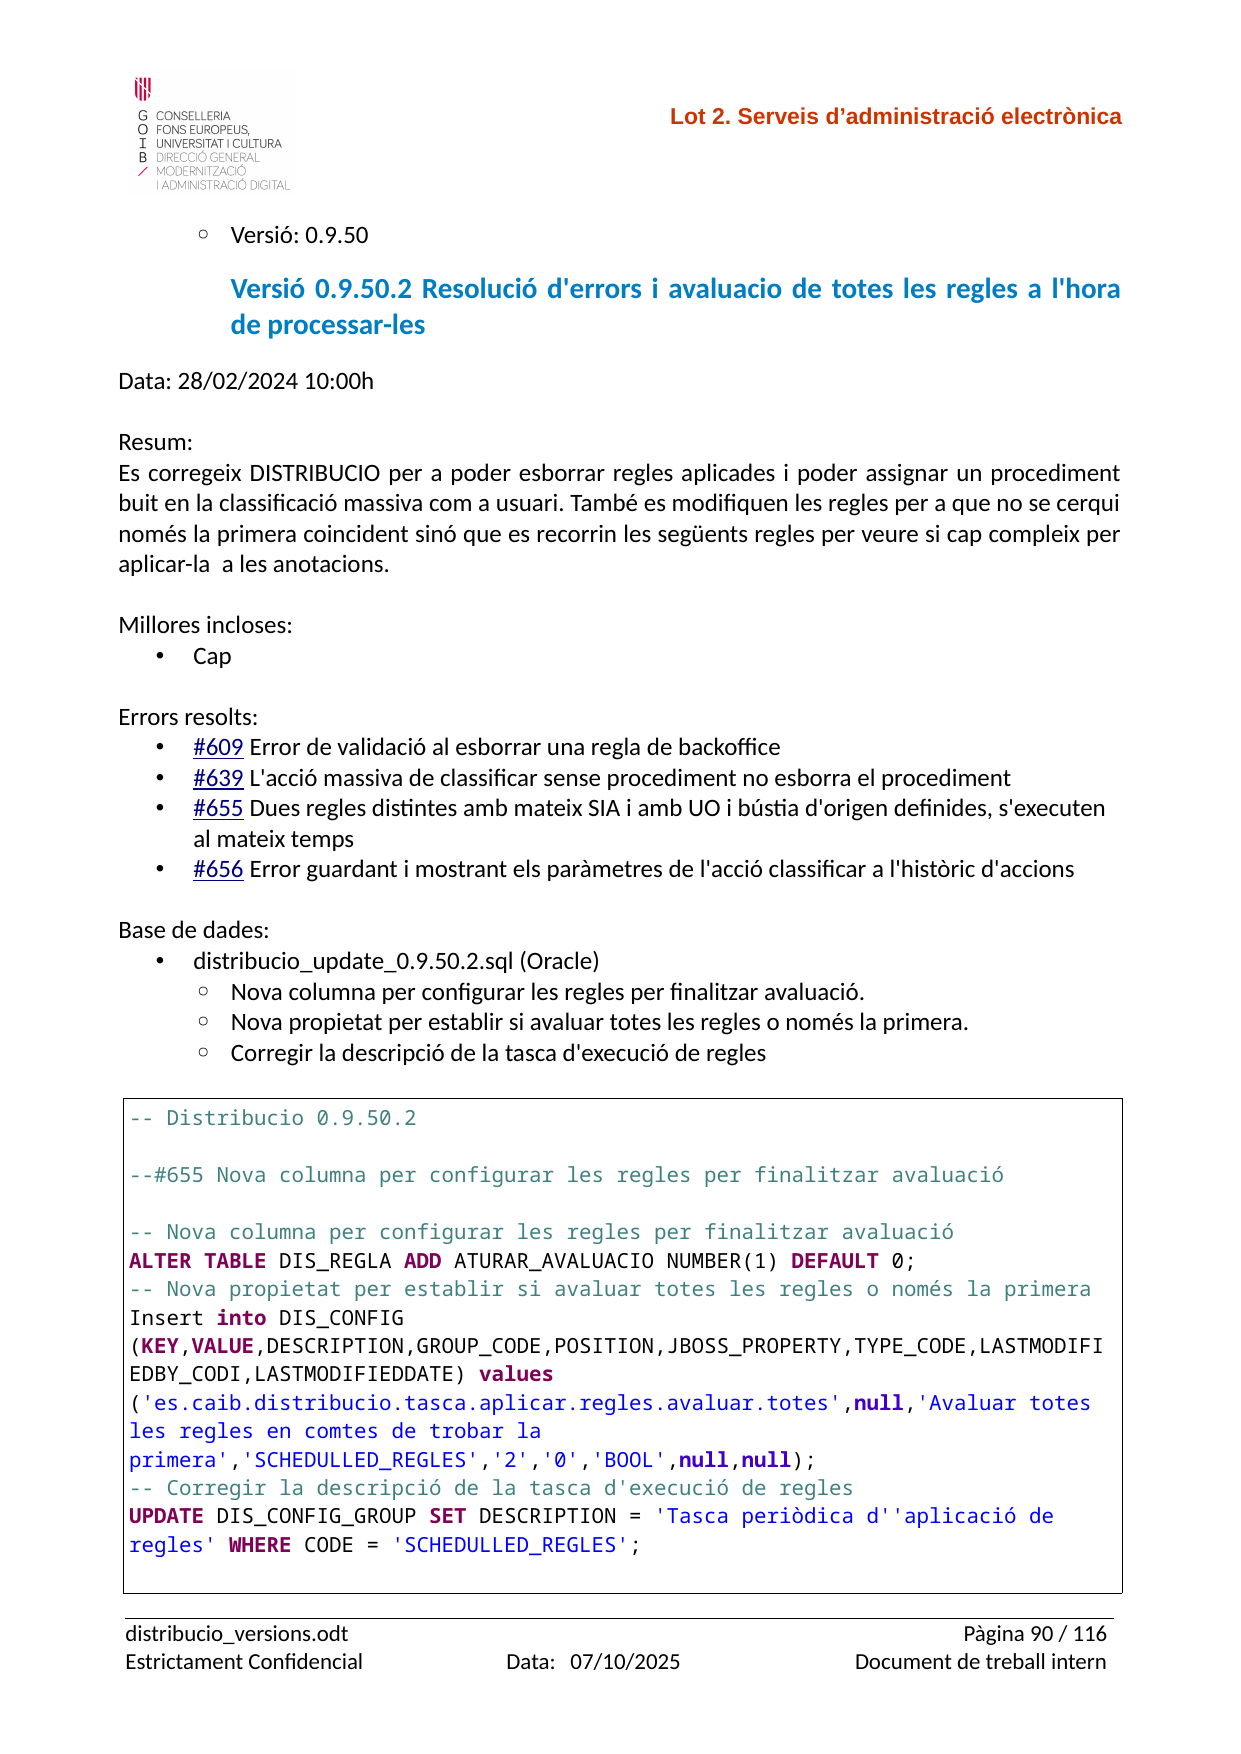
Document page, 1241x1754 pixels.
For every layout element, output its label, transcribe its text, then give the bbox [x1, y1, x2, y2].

list Cap [156, 640, 1122, 670]
table_header -- Distribucio 0.9.50.2 --#655 Nova columna per configurar les regles per finalitzar avaluació -- Nova columna per configurar les regles per finalitzar avaluació ALTER TABLE DIS_REGLA ADD ATURAR_AVALUACIO NUMBER(1) DEFAULT 0; -- Nova propietat per establir si avaluar totes les regles o només la primera Insert into DIS_CONFIG (KEY,VALUE,DESCRIPTION,GROUP_CODE,POSITION,JBOSS_PROPERTY,TYPE_CODE,LASTMODIFIEDBY_CODI,LASTMODIFIEDDATE) values ('es.caib.distribucio.tasca.aplicar.regles.avaluar.totes',null,'Avaluar totes les regles en comtes de trobar la primera','SCHEDULLED_REGLES','2','0','BOOL',null,null); -- Corregir la descripció de la tasca d'execució de regles UPDATE DIS_CONFIG_GROUP SET DESCRIPTION = 'Tasca periòdica d''aplicació de regles' WHERE CODE = 'SCHEDULLED_REGLES'; [124, 1099, 1122, 1593]
list Versió: 0.9.50 [193, 219, 1122, 250]
list #609 Error de validació al esborrar una regla de backoffice [156, 731, 1122, 762]
list Nova columna per configurar les regles per finalitzar avaluació. [193, 976, 1122, 1006]
text Errors resolts: [118, 701, 1122, 731]
list #639 L'acció massiva de classificar sense procediment no esborra el procediment [156, 762, 1122, 792]
list #655 Dues regles distintes amb mateix SIA i amb UO i bústia d'origen definides, s'executen al mateix temps [156, 792, 1122, 853]
picture [126, 70, 299, 197]
text Base de dades: [118, 914, 1122, 945]
list #656 Error guardant i mostrant els paràmetres de l'acció classificar a l'històric d'accions [156, 853, 1122, 884]
text Es corregeix DISTRIBUCIO per a poder esborrar regles aplicades i poder assignar un procediment buit en la classificació massiva com a usuari. També es modifiquen les regles per a que no se cerqui només la primera coincident sinó que es recorrin les següents regles per veure si cap compleix per aplicar-la a les anotacions. [118, 457, 1122, 579]
subtitle Versió 0.9.50.2 Resolució d'errors i avaluacio de totes les regles a l'hora de processar-les [153, 270, 1122, 342]
list distribucio_update_0.9.50.2.sql (Oracle) [156, 945, 1122, 976]
text Millores incloses: [118, 609, 1122, 640]
list Corregir la descripció de la tasca d'execució de regles [193, 1037, 1122, 1067]
text Data: 28/02/2024 10:00h [118, 365, 1122, 396]
list Nova propietat per establir si avaluar totes les regles o només la primera. [193, 1006, 1122, 1037]
text Resum: [118, 426, 1122, 457]
